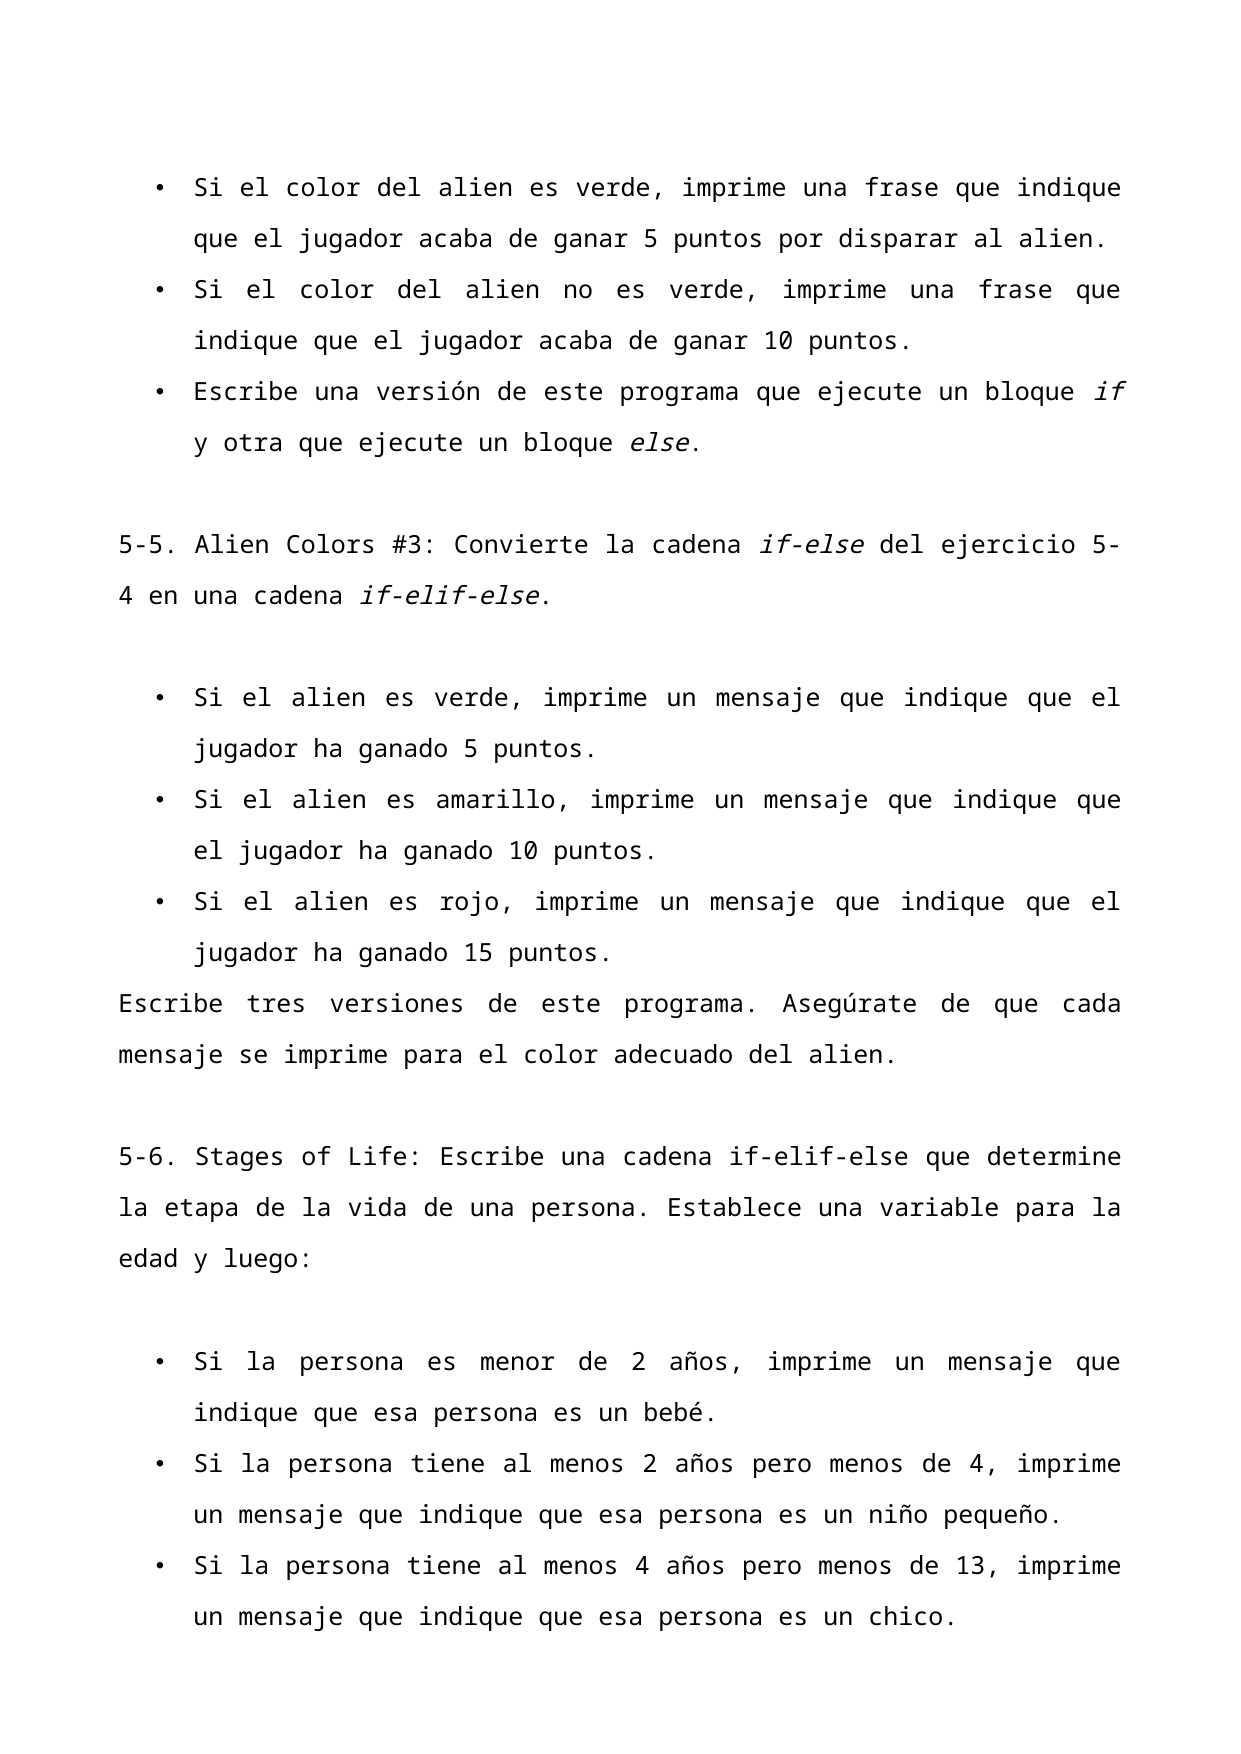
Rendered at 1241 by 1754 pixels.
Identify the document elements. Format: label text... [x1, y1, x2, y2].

text Escribe tres versiones de este programa. Asegúrate de que cada mensaje se imprime para el color adecuado del alien. [118, 986, 1122, 1071]
list Si el alien es rojo, imprime un mensaje que indique que el jugador ha ganado 15 puntos. [156, 884, 1122, 969]
list Si el alien es verde, imprime un mensaje que indique que el jugador ha ganado 5 puntos. [156, 679, 1122, 765]
list Escribe una versión de este programa que ejecute un bloque if y otra que ejecute un bloque else. [156, 373, 1122, 458]
list Si la persona es menor de 2 años, imprime un mensaje que indique que esa persona es un bebé. [156, 1343, 1122, 1428]
text 5-5. Alien Colors #3: Convierte la cadena if-else del ejercicio 5-4 en una cadena if-elif-else. [118, 526, 1122, 612]
text 5-6. Stages of Life: Escribe una cadena if-elif-else que determine la etapa de la vida de una persona. Establece una variable para la edad y luego: [118, 1139, 1122, 1275]
list Si la persona tiene al menos 2 años pero menos de 4, imprime un mensaje que indique que esa persona es un niño pequeño. [156, 1445, 1122, 1530]
list Si el alien es amarillo, imprime un mensaje que indique que el jugador ha ganado 10 puntos. [156, 782, 1122, 867]
list Si la persona tiene al menos 4 años pero menos de 13, imprime un mensaje que indique que esa persona es un chico. [156, 1547, 1122, 1632]
list Si el color del alien es verde, imprime una frase que indique que el jugador acaba de ganar 5 puntos por disparar al alien. [156, 169, 1122, 254]
list Si el color del alien no es verde, imprime una frase que indique que el jugador acaba de ganar 10 puntos. [156, 271, 1122, 356]
